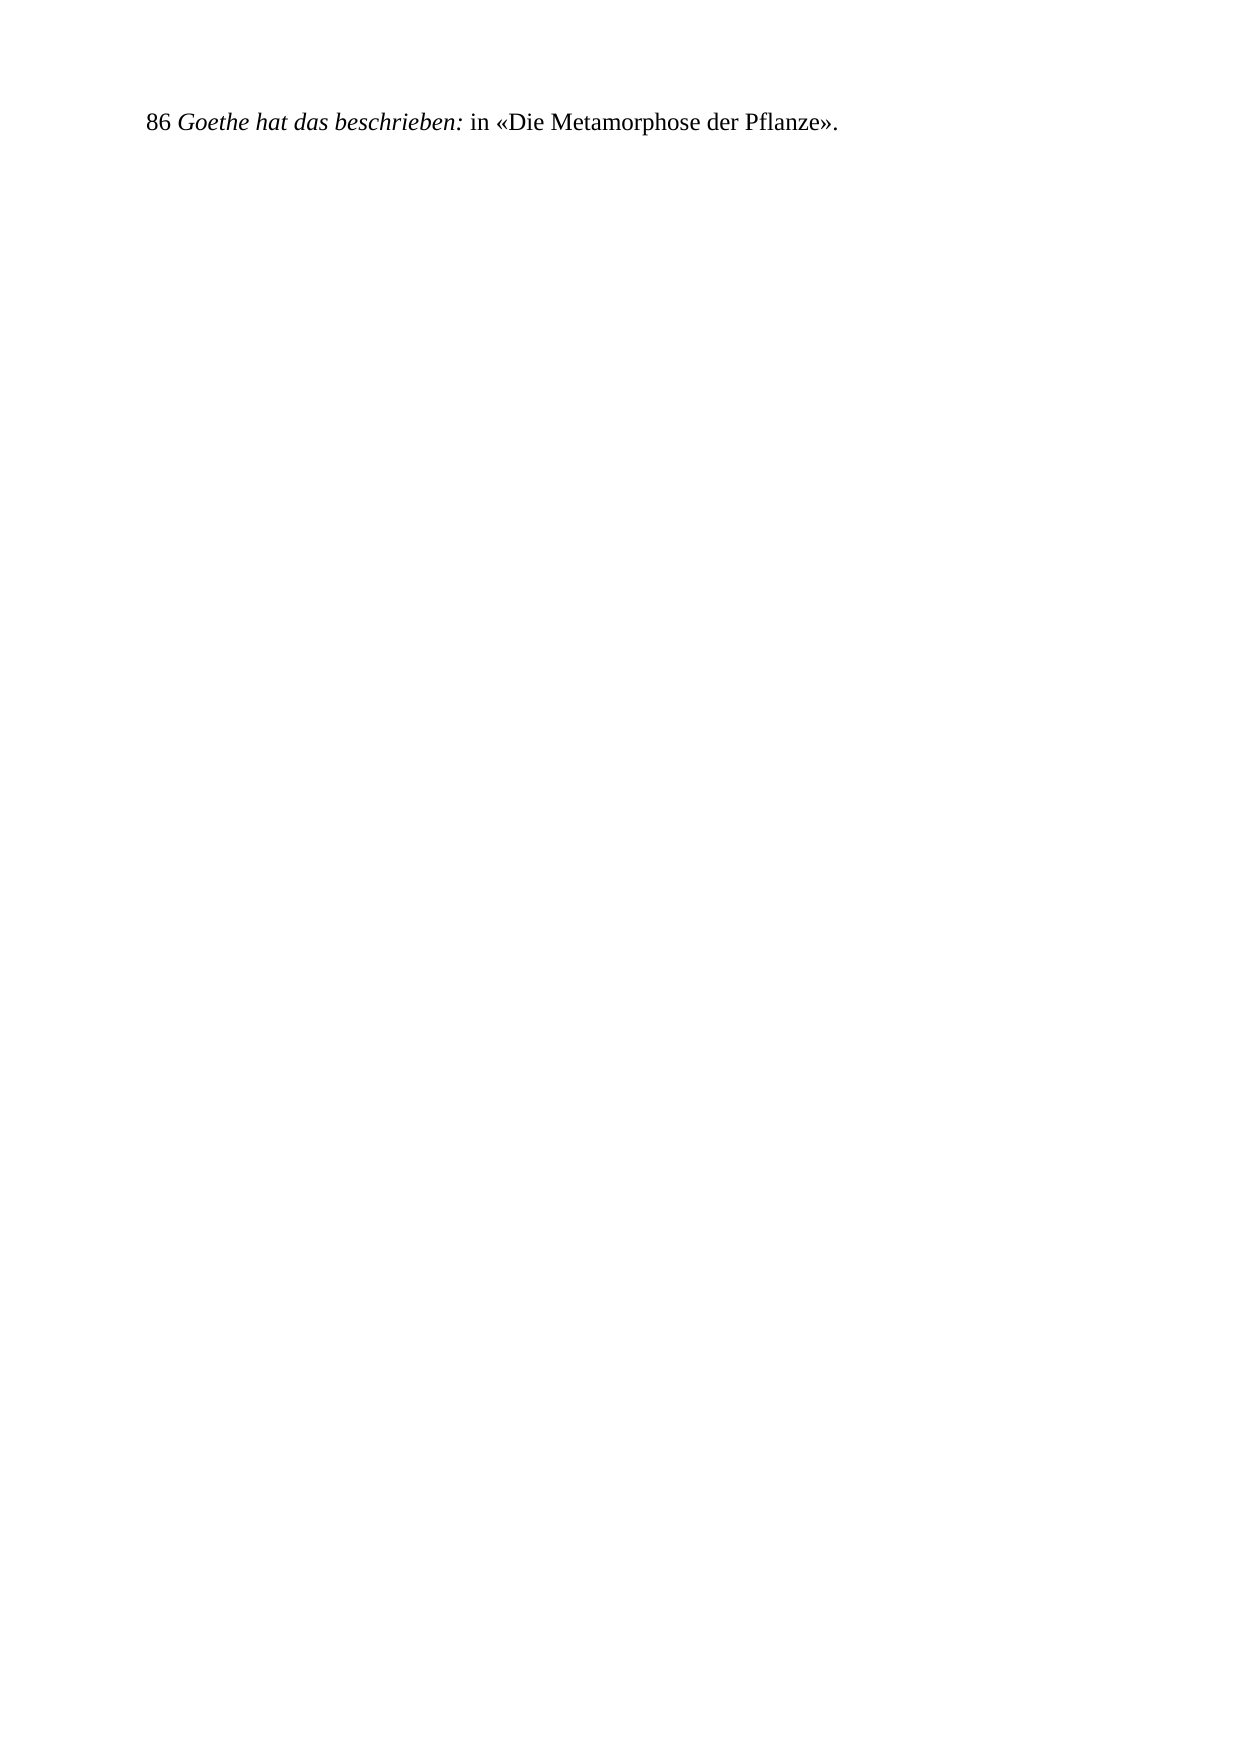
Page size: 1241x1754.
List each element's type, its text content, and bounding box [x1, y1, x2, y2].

text 86 Goethe hat das beschrieben: in «Die Metamorphose der Pflanze». [146, 107, 1072, 136]
